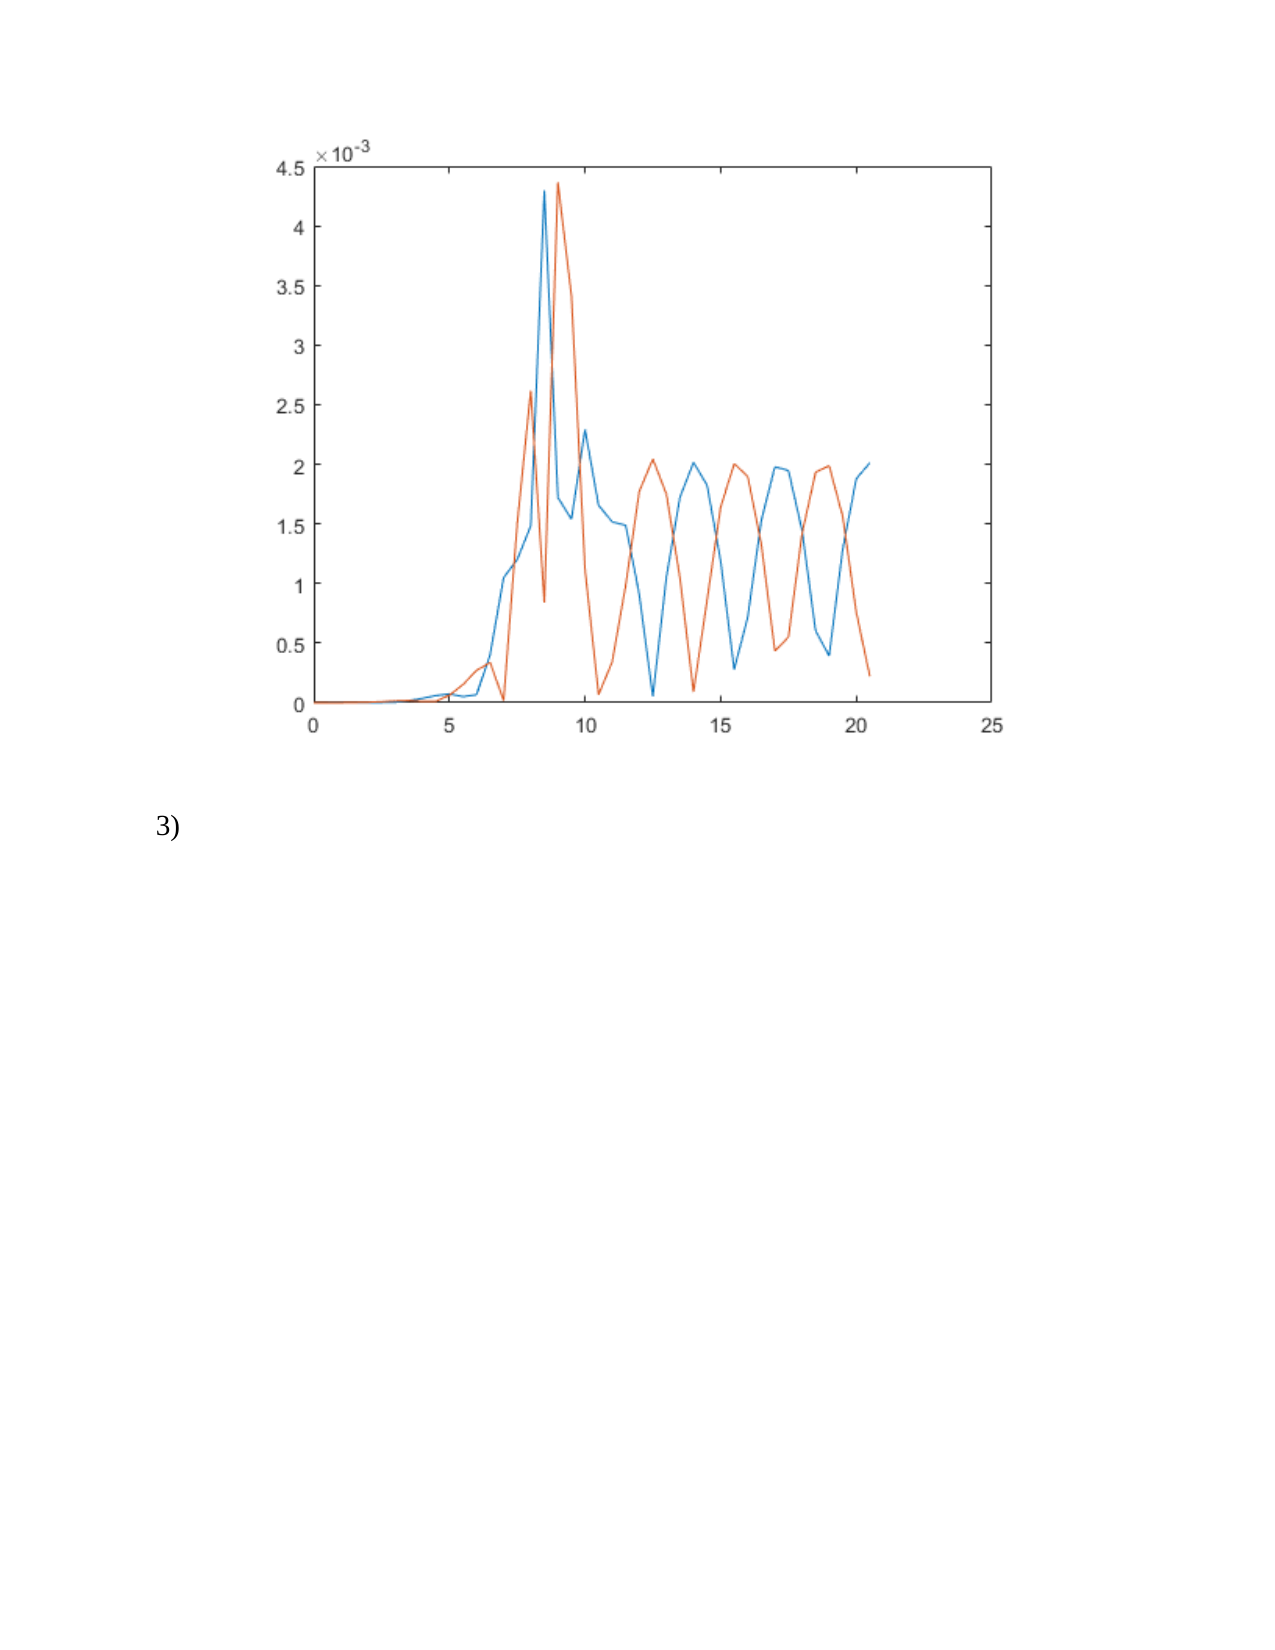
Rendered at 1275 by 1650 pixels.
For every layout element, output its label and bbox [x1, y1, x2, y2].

picture [200, 118, 1075, 775]
